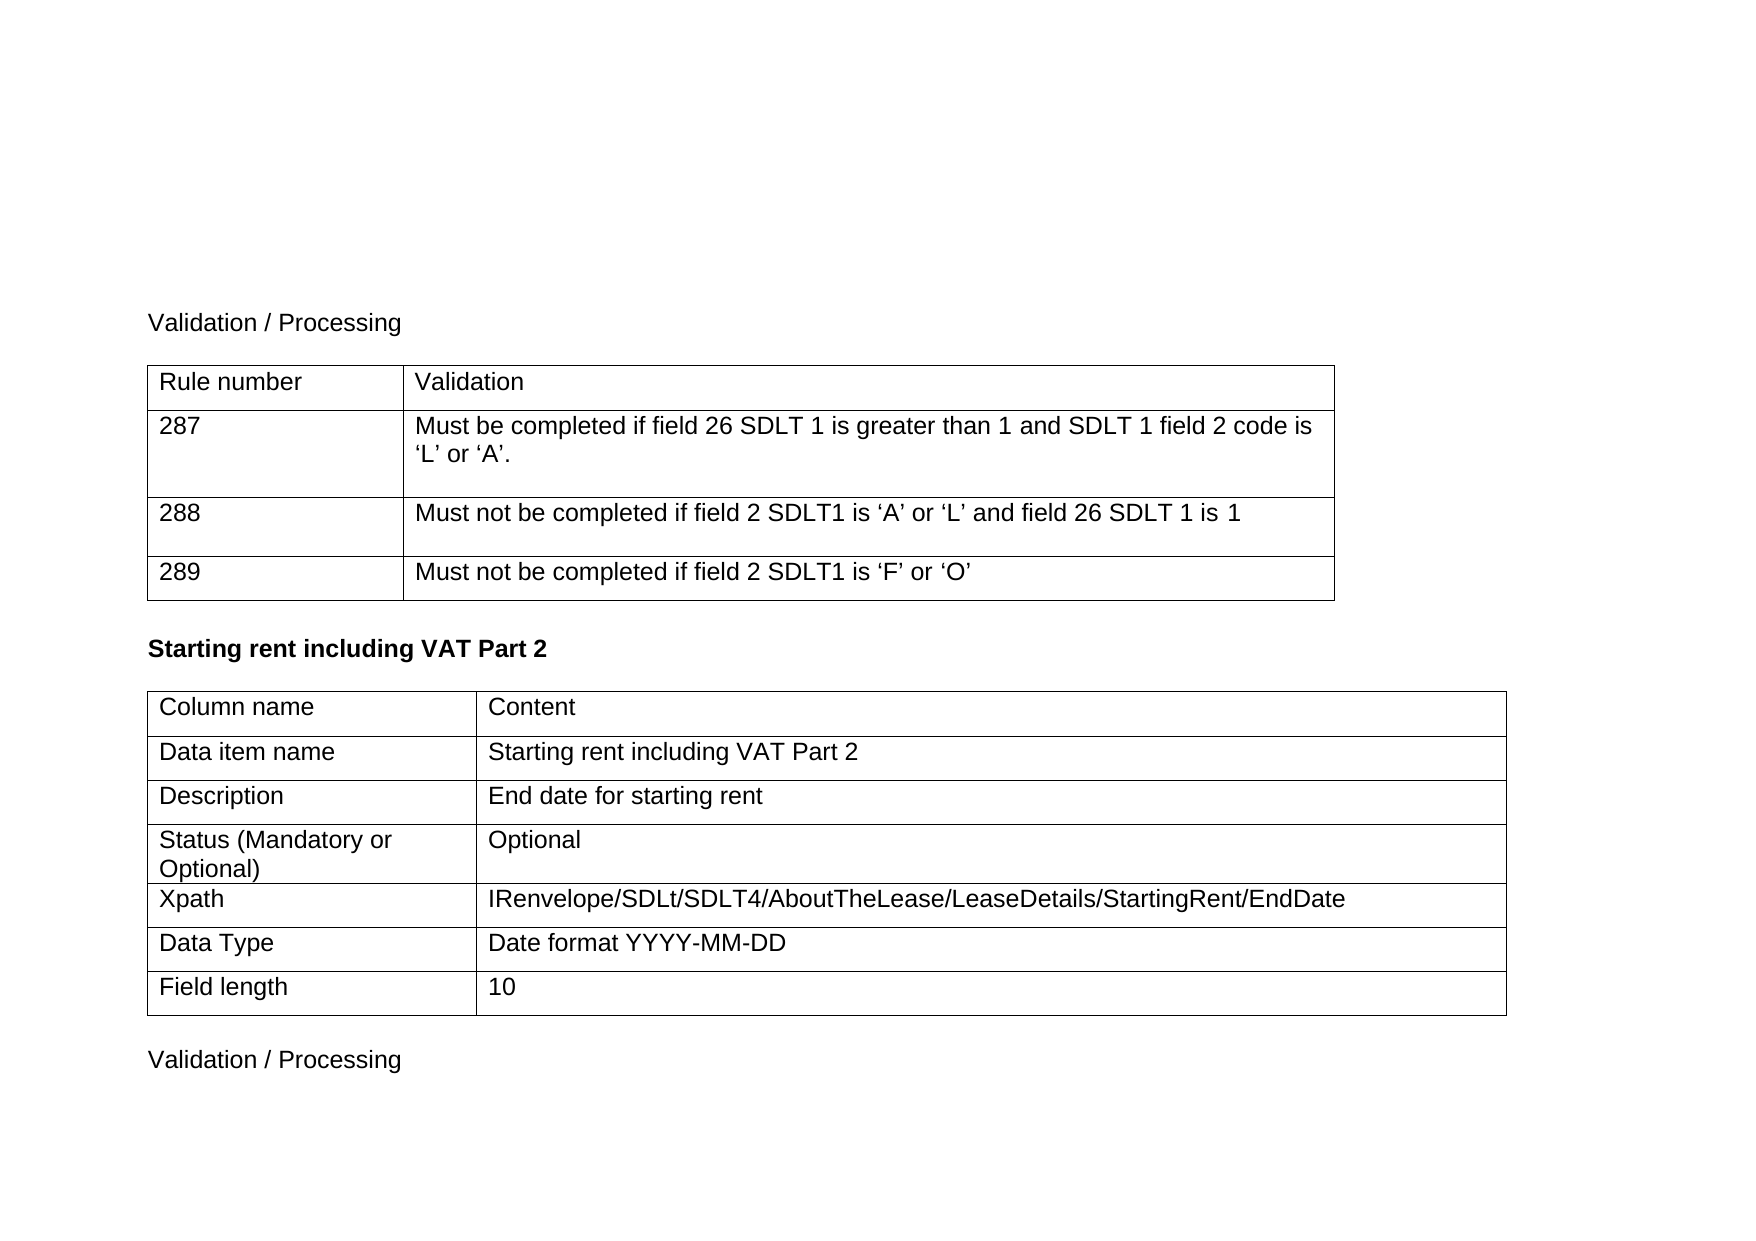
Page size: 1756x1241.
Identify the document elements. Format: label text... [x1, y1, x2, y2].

table_cell 289 [148, 557, 403, 600]
table_cell 10 [477, 972, 1506, 1015]
table_header Content [477, 692, 1506, 736]
table_cell Description [148, 781, 476, 824]
table_cell Date format YYYY-MM-DD [477, 928, 1506, 971]
subtitle Starting rent including VAT Part 2 [148, 634, 1515, 662]
table_header Column name [148, 692, 476, 736]
table_cell Data Type [148, 928, 476, 971]
table_cell 288 [148, 498, 403, 556]
text Validation / Processing [148, 1045, 1515, 1074]
table_header Rule number [148, 366, 403, 410]
table_cell Starting rent including VAT Part 2 [477, 737, 1506, 780]
table_cell Must not be completed if field 2 SDLT1 is ‘F’ or ‘O’ [404, 557, 1334, 600]
table_cell Xpath [148, 884, 476, 927]
table_cell Optional [477, 825, 1506, 883]
text Validation / Processing [148, 308, 1515, 337]
table_header Validation [404, 366, 1334, 410]
table_cell Status (Mandatory or Optional) [148, 825, 476, 883]
table_cell Must be completed if field 26 SDLT 1 is greater than 1 and SDLT 1 field 2 code is ‘L’ or ‘A’. [404, 411, 1334, 497]
table_cell End date for starting rent [477, 781, 1506, 824]
table_cell Field length [148, 972, 476, 1015]
table_cell 287 [148, 411, 403, 497]
table_cell Must not be completed if field 2 SDLT1 is ‘A’ or ‘L’ and field 26 SDLT 1 is 1 [404, 498, 1334, 556]
table_cell Data item name [148, 737, 476, 780]
table_cell IRenvelope/SDLt/SDLT4/AboutTheLease/LeaseDetails/StartingRent/EndDate [477, 884, 1506, 927]
